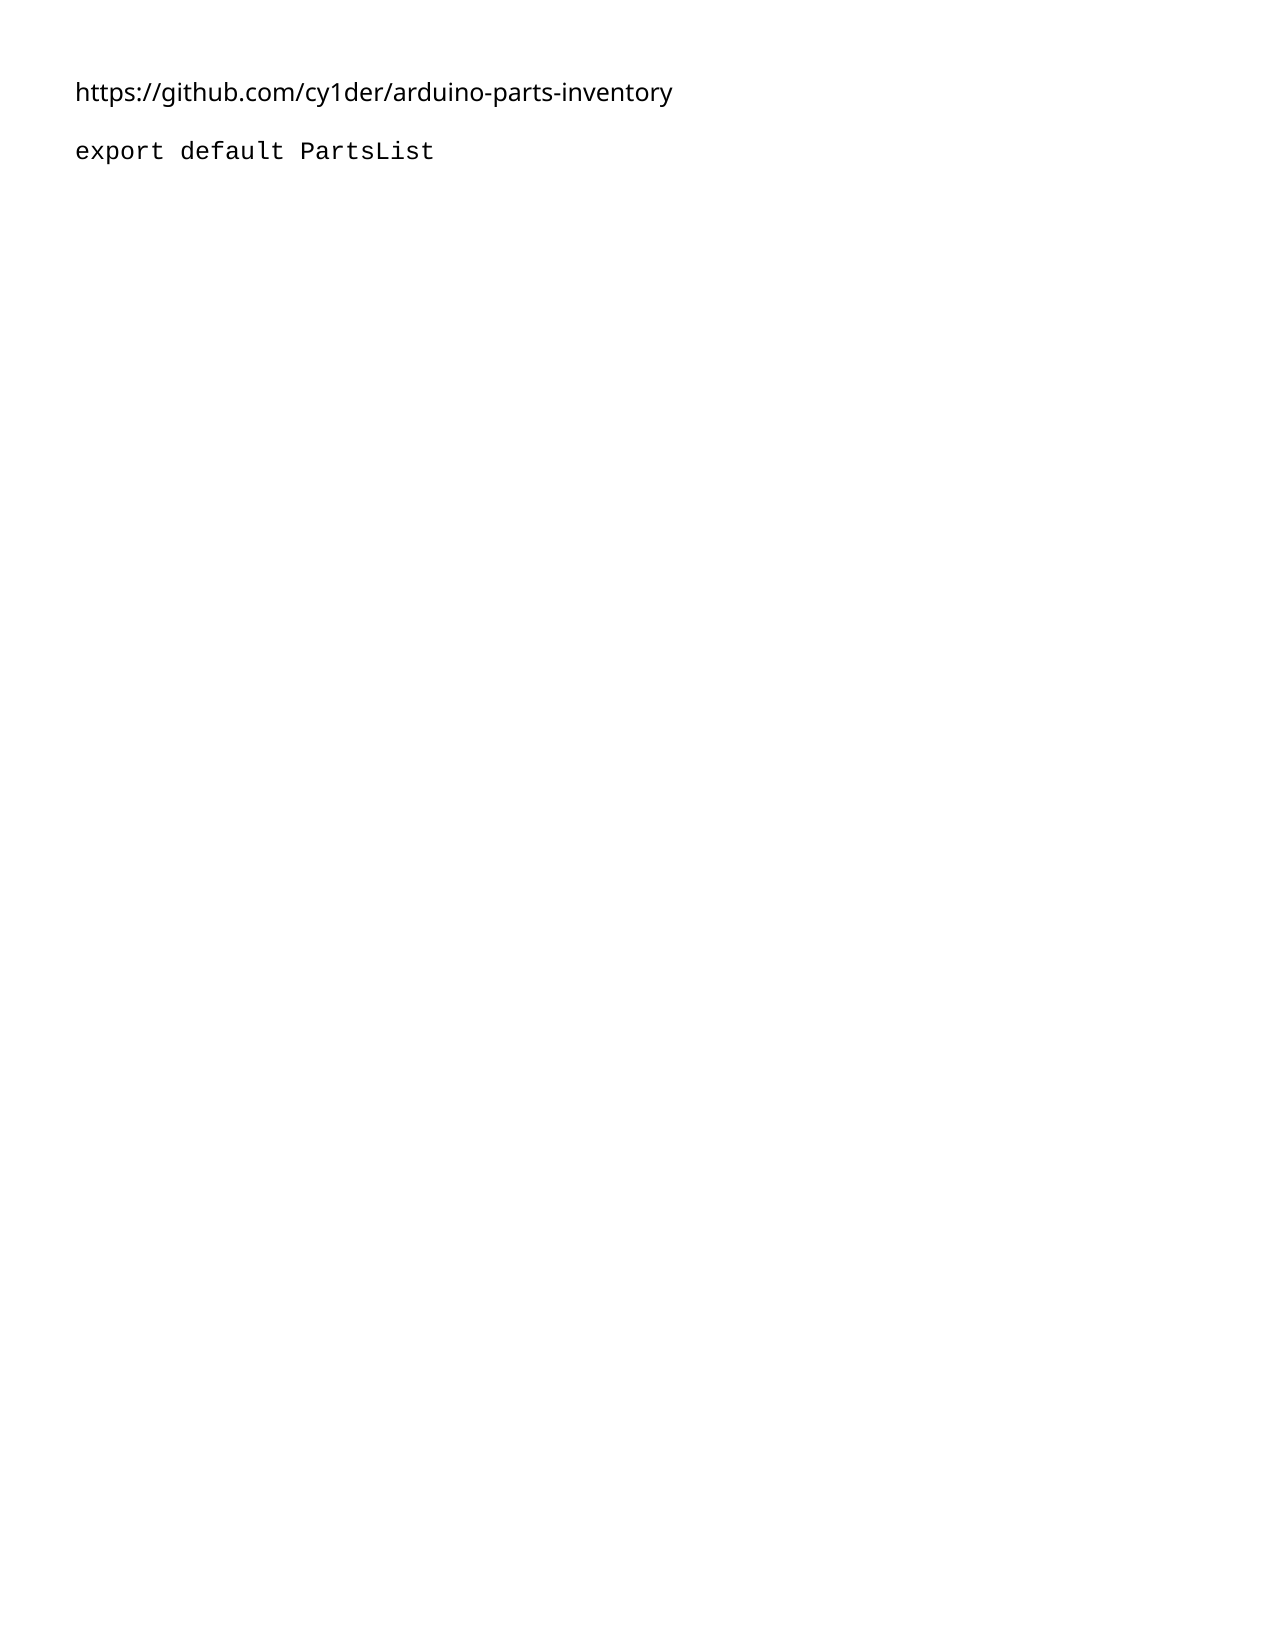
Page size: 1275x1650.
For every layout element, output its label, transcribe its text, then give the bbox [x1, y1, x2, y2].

text export default PartsList [75, 138, 1200, 167]
